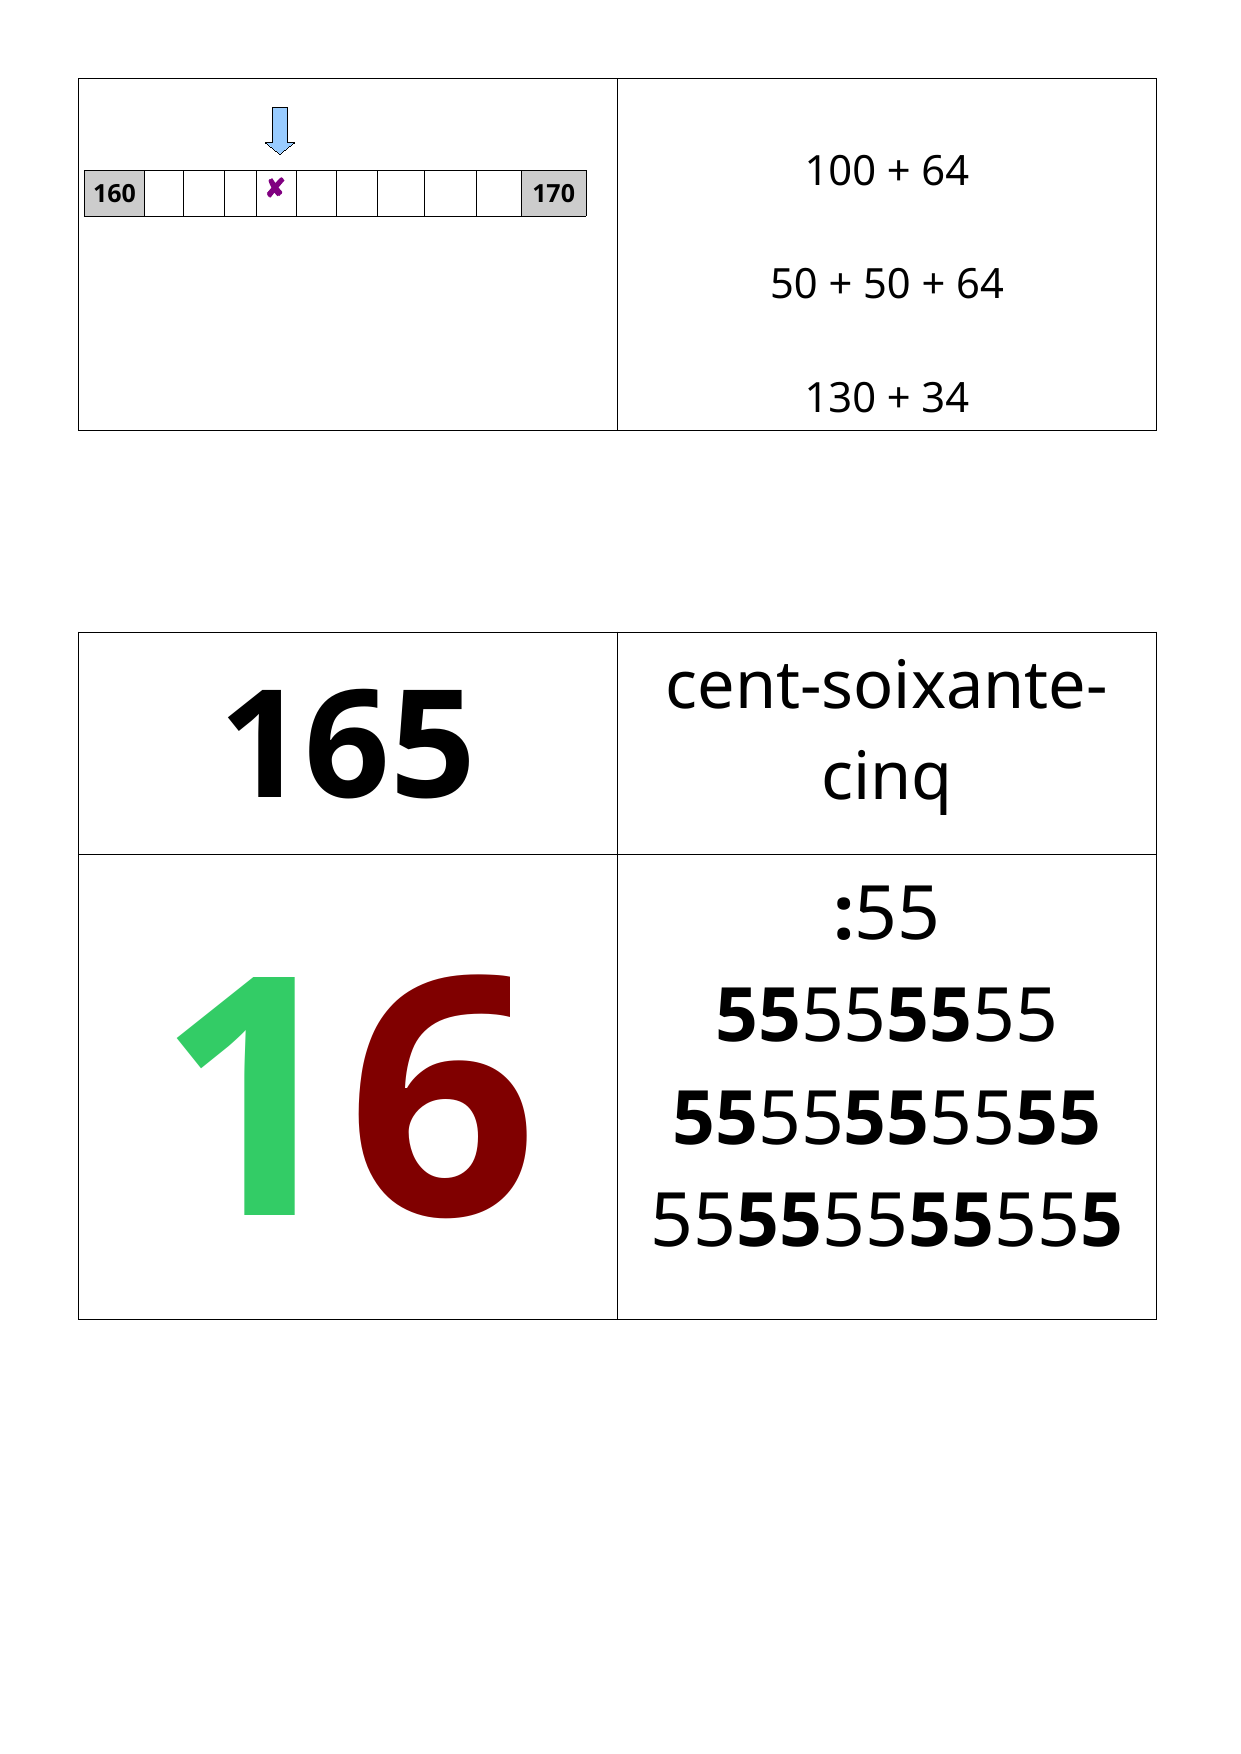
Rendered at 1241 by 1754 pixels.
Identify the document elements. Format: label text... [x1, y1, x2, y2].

table_cell :55 55555555 5555555555 55555555555 [618, 855, 1156, 1319]
table_header [337, 171, 377, 216]
table_header 160 [85, 171, 144, 216]
table_header 170 [522, 171, 586, 216]
table_header  [257, 171, 296, 216]
table_cell 100 + 64 50 + 50 + 64 130 + 34 [618, 79, 1156, 430]
table_header [425, 171, 476, 216]
table_header [184, 171, 224, 216]
table_header [225, 171, 256, 216]
table_header [378, 171, 424, 216]
table_header cent-soixante-cinq [618, 633, 1156, 854]
table_header [145, 171, 183, 216]
table_cell [79, 79, 617, 430]
table_header [477, 171, 521, 216]
table_header 165 [79, 633, 617, 854]
table_header [297, 171, 336, 216]
table_cell 16 [79, 855, 617, 1319]
